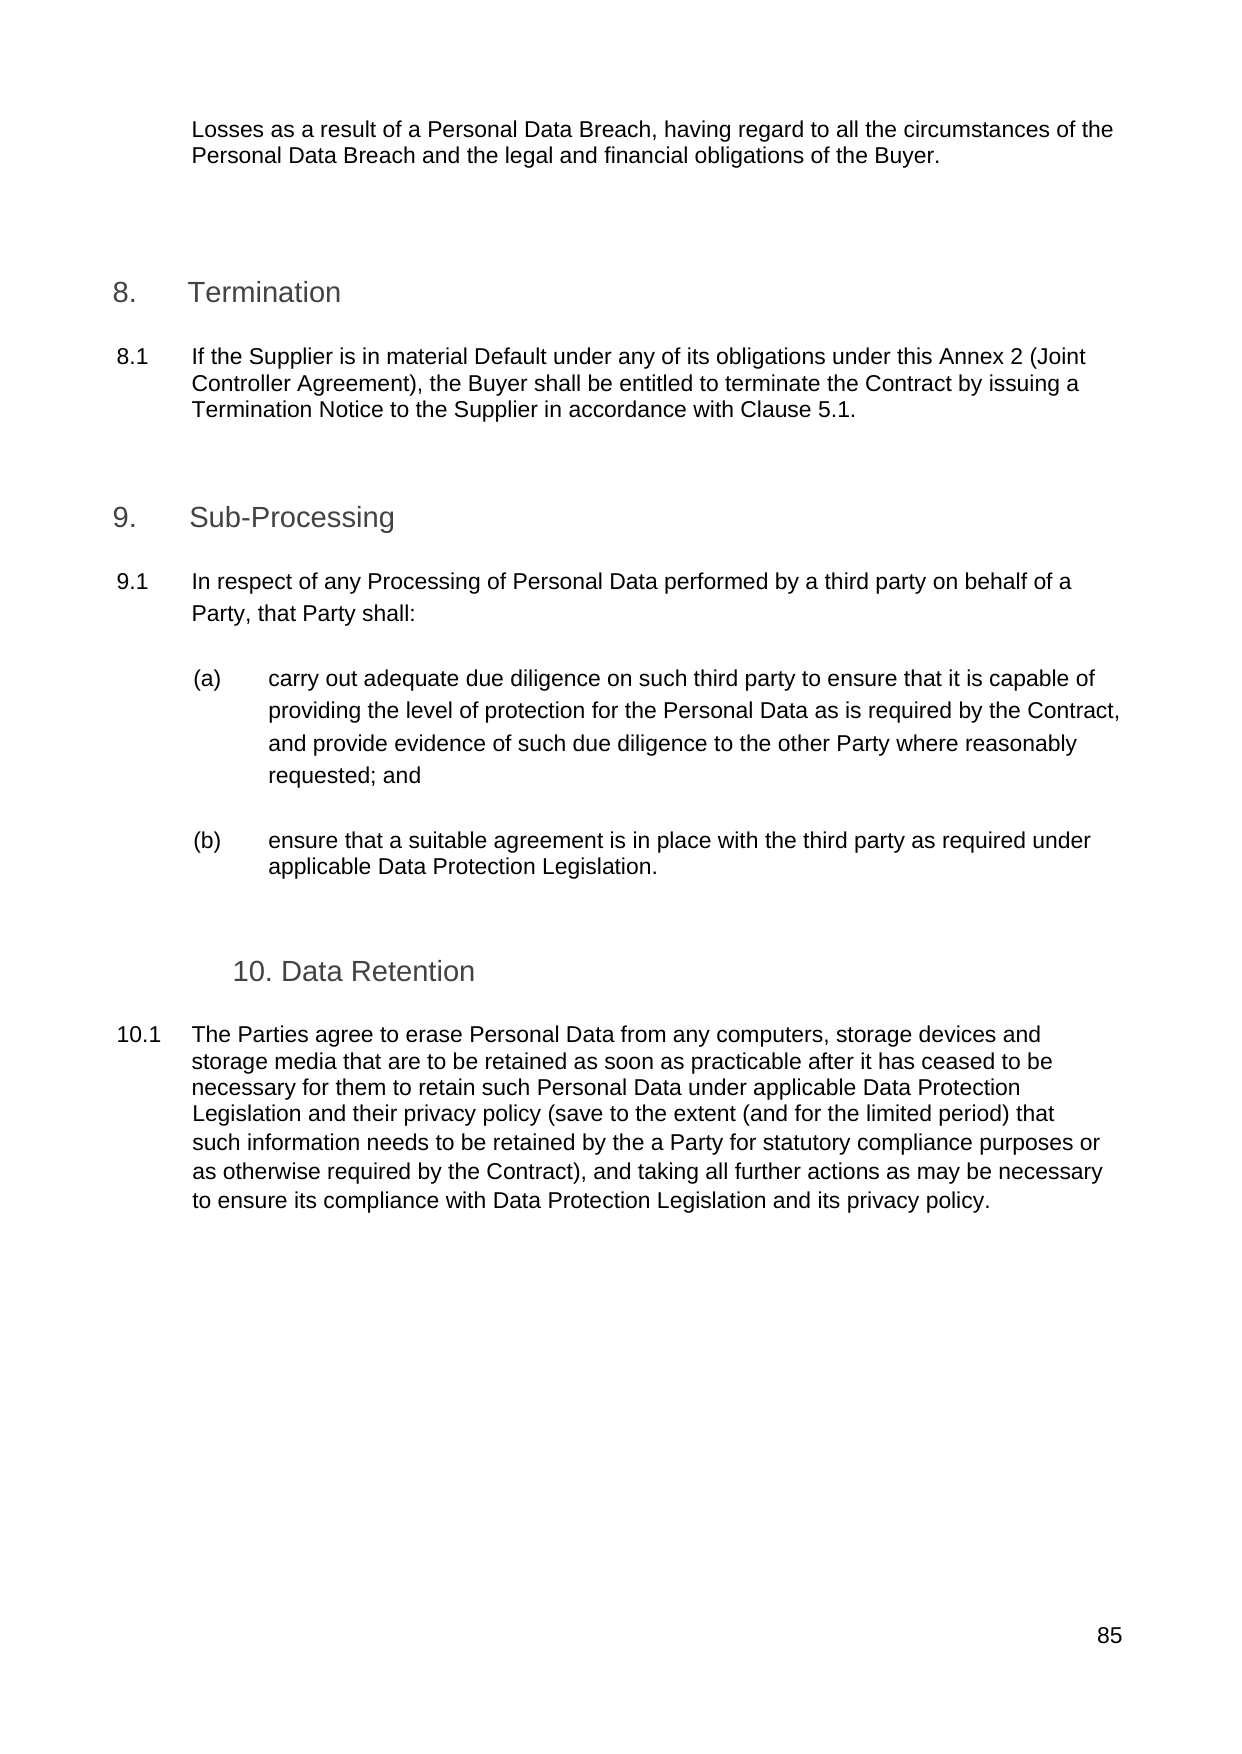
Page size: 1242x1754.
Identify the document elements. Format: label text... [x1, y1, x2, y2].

text 9.1 In respect of any Processing of Personal Data performed by a third party on behalf of a Party, that Party shall: [116, 568, 1121, 627]
text Losses as a result of a Personal Data Breach, having regard to all the circumstances of the Personal Data Breach and the legal and financial obligations of the Buyer. [116, 116, 1121, 168]
subtitle 8. Termination [0, 275, 1122, 308]
text Legislation and their privacy policy (save to the extent (and for the limited period) that such information needs to be retained by the a Party for statutory compliance purposes or as otherwise required by the Contract), and taking all further actions as may be necessary to ensure its compliance with Data Protection Legislation and its privacy policy. [192, 1100, 1109, 1213]
list carry out adequate due diligence on such third party to ensure that it is capable of providing the level of protection for the Personal Data as is required by the Contract, and provide evidence of such due diligence to the other Party where reasonably requested; and [193, 665, 1121, 789]
text 8.1 If the Supplier is in material Default under any of its obligations under this Annex 2 (Joint Controller Agreement), the Buyer shall be entitled to terminate the Contract by issuing a Termination Notice to the Supplier in accordance with Clause 5.1. [116, 343, 1121, 422]
subtitle 9. Sub-Processing [0, 499, 1122, 533]
list ensure that a suitable agreement is in place with the third party as required under applicable Data Protection Legislation. [193, 827, 1121, 880]
text 10.1 The Parties agree to erase Personal Data from any computers, storage devices and storage media that are to be retained as soon as practicable after it has ceased to be necessary for them to retain such Personal Data under applicable Data Protection [116, 1021, 1121, 1100]
subtitle 10. Data Retention [116, 954, 1122, 988]
